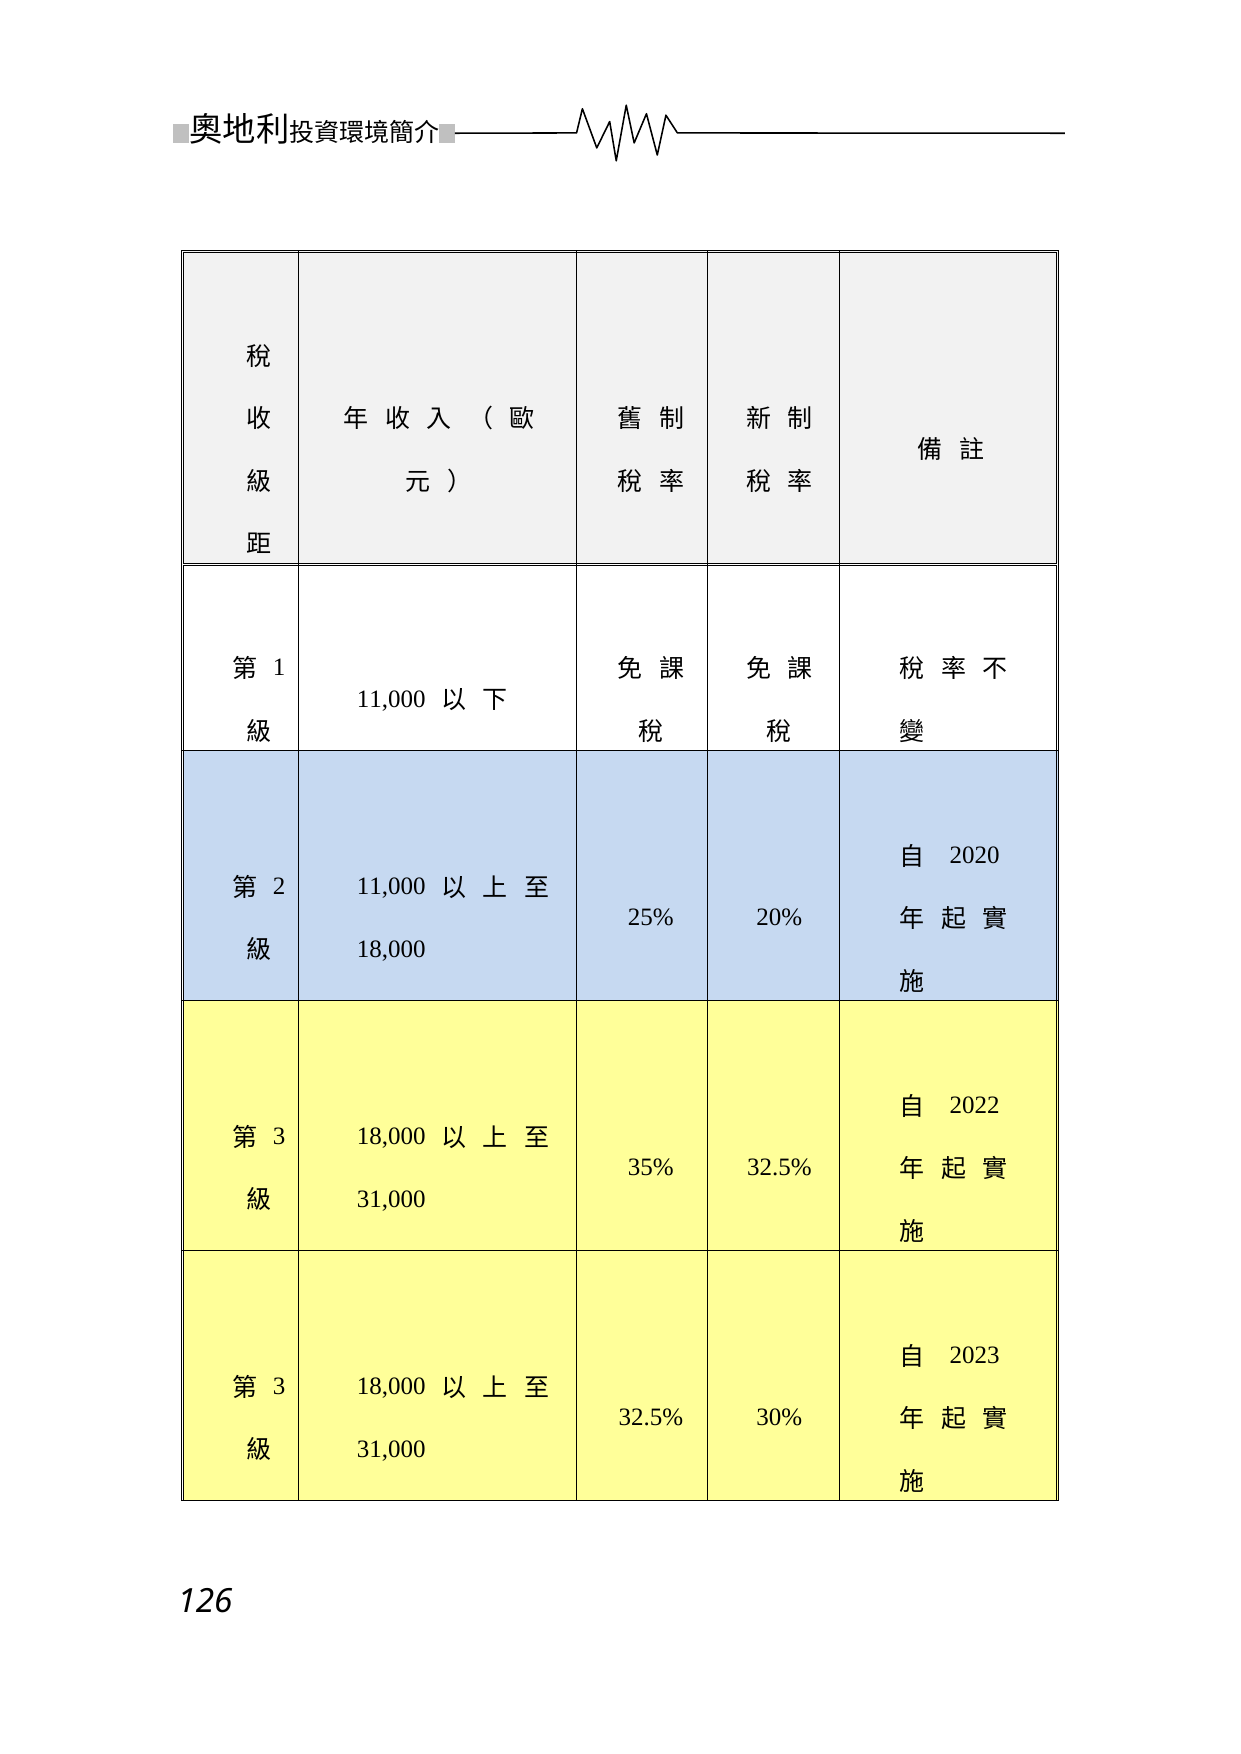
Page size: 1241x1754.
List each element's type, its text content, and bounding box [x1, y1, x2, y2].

table_cell 35% [577, 1001, 707, 1250]
table_cell 自2022年起實施 [840, 1001, 1056, 1250]
table_header 稅收級距 [184, 253, 298, 563]
table_header 舊制稅率 [577, 253, 707, 563]
table_cell 32.5% [708, 1001, 839, 1250]
table_cell 25% [577, 751, 707, 1000]
table_cell 20% [708, 751, 839, 1000]
table_cell 免課稅 [708, 566, 839, 750]
table_header 備註 [840, 253, 1056, 563]
table_cell 免課稅 [577, 566, 707, 750]
table_header 年收入（歐元） [299, 253, 576, 563]
table_cell 第3級 [184, 1001, 298, 1250]
table_cell 自2023年起實施 [840, 1251, 1056, 1500]
table_cell 第1級 [184, 566, 298, 750]
table_cell 稅率不變 [840, 566, 1056, 750]
table_cell 30% [708, 1251, 839, 1500]
table_cell 第3級 [184, 1251, 298, 1500]
table_cell 32.5% [577, 1251, 707, 1500]
table_cell 11,000以下 [299, 566, 576, 750]
table_cell 第2級 [184, 751, 298, 1000]
table_cell 18,000以上至31,000 [299, 1251, 576, 1500]
table_cell 18,000以上至31,000 [299, 1001, 576, 1250]
table_cell 自2020年起實施 [840, 751, 1056, 1000]
table_header 新制稅率 [708, 253, 839, 563]
table_cell 11,000以上至18,000 [299, 751, 576, 1000]
